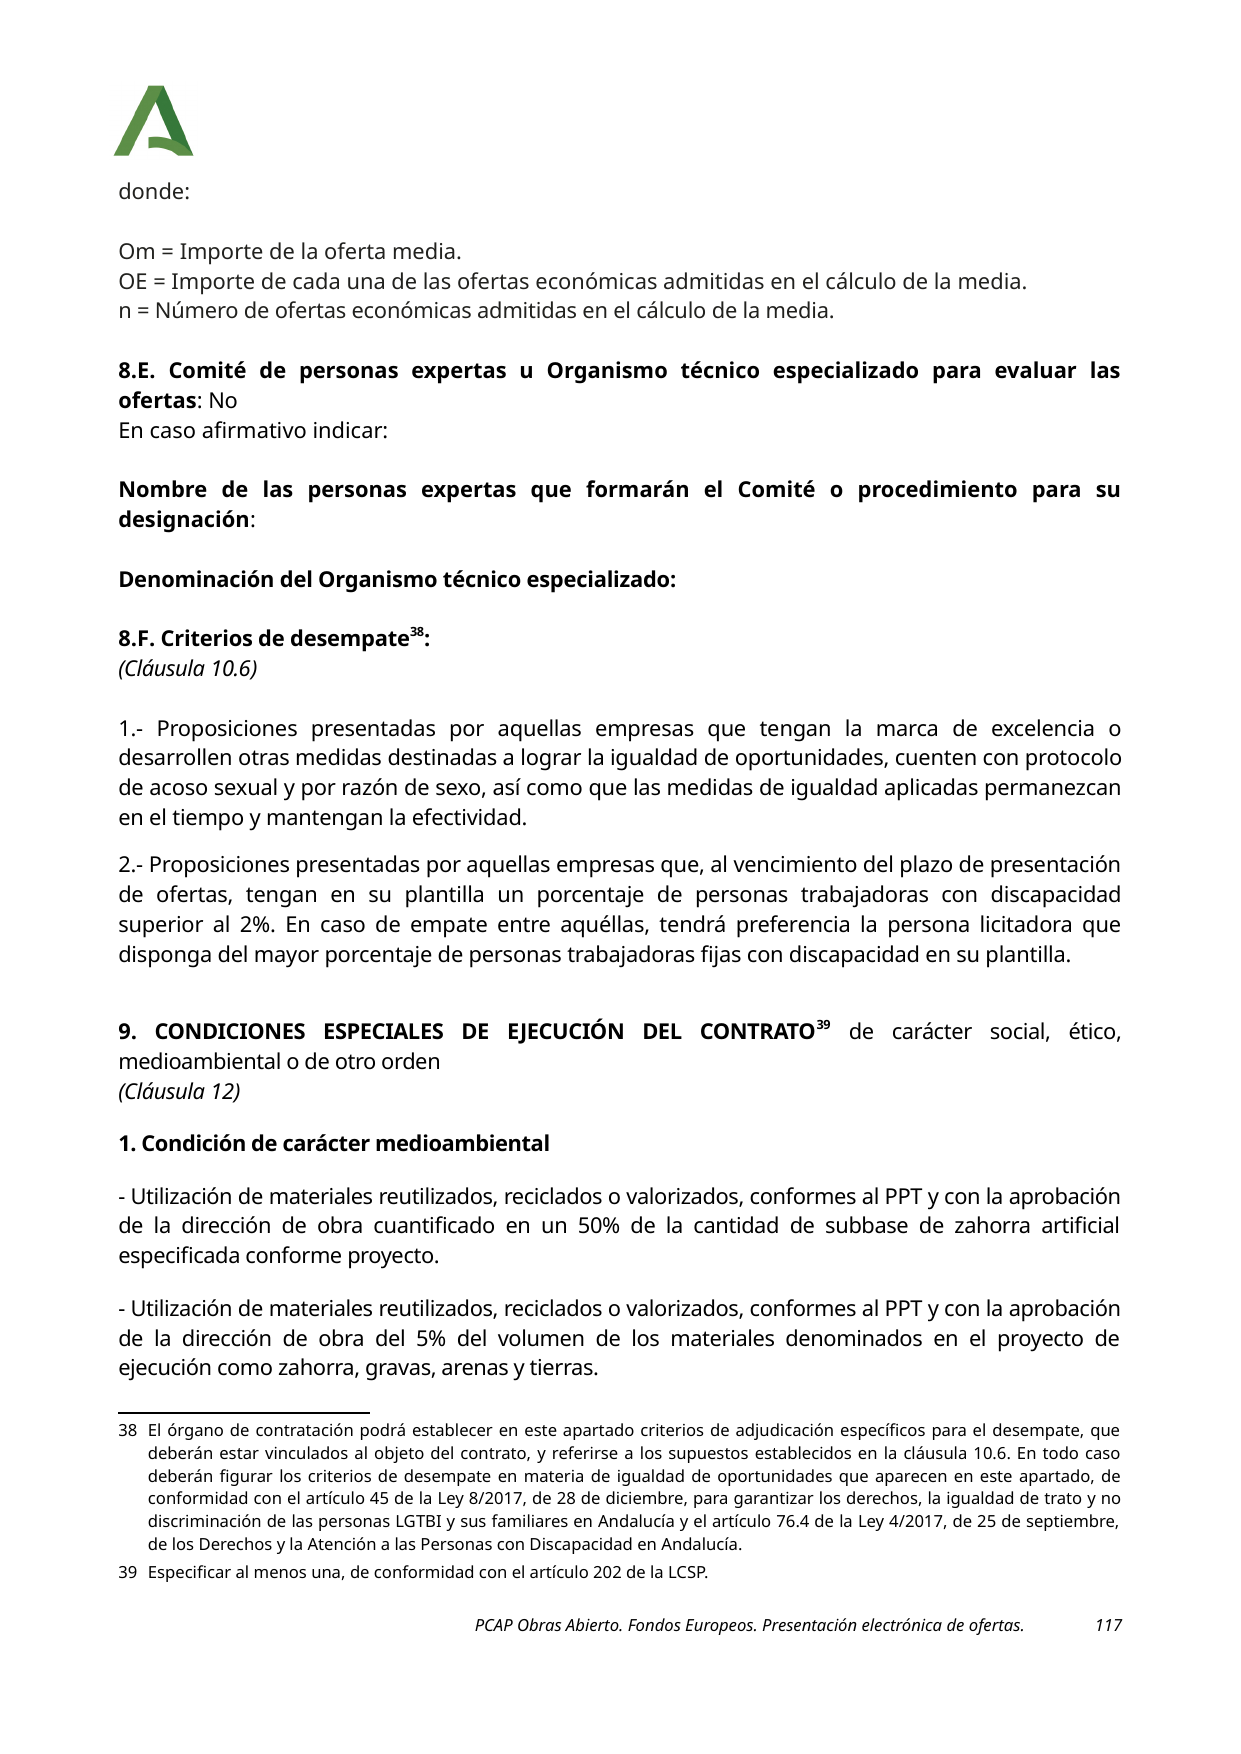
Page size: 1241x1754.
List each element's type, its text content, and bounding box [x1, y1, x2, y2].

text En caso afirmativo indicar: [118, 415, 1122, 444]
text 8.E. Comité de personas expertas u Organismo técnico especializado para evaluar las ofertas: No [118, 355, 1122, 415]
text donde: [118, 176, 1122, 206]
text OE = Importe de cada una de las ofertas económicas admitidas en el cálculo de la media. [118, 266, 1122, 296]
text n = Número de ofertas económicas admitidas en el cálculo de la media. [118, 296, 1122, 325]
text (Cláusula 12) [118, 1076, 1122, 1106]
text Denominación del Organismo técnico especializado: [118, 564, 1122, 593]
text Nombre de las personas expertas que formarán el Comité o procedimiento para su designación: [118, 474, 1122, 534]
text 9. CONDICIONES ESPECIALES DE EJECUCIÓN DEL CONTRATO de carácter social, ético, medioambiental o de otro orden [118, 1016, 1122, 1076]
picture [109, 81, 198, 160]
text 2.- Proposiciones presentadas por aquellas empresas que, al vencimiento del plazo de presentación de ofertas, tengan en su plantilla un porcentaje de personas trabajadoras con discapacidad superior al 2%. En caso de empate entre aquéllas, tendrá preferencia la persona licitadora que disponga del mayor porcentaje de personas trabajadoras fijas con discapacidad en su plantilla. [118, 849, 1122, 969]
text - Utilización de materiales reutilizados, reciclados o valorizados, conformes al PPT y con la aprobación de la dirección de obra cuantificado en un 50% de la cantidad de subbase de zahorra artificial especificada conforme proyecto. [118, 1181, 1122, 1270]
text 1. Condición de carácter medioambiental [118, 1128, 1122, 1158]
text El órgano de contratación podrá establecer en este apartado criterios de adjudicación específicos para el desempate, que deberán estar vinculados al objeto del contrato, y referirse a los supuestos establecidos en la cláusula 10.6. En todo caso deberán figurar los criterios de desempate en materia de igualdad de oportunidades que aparecen en este apartado, de conformidad con el artículo 45 de la Ley 8/2017, de 28 de diciembre, para garantizar los derechos, la igualdad de trato y no discriminación de las personas LGTBI y sus familiares en Andalucía y el artículo 76.4 de la Ley 4/2017, de 25 de septiembre, de los Derechos y la Atención a las Personas con Discapacidad en Andalucía. [118, 1419, 1122, 1555]
text 1.- Proposiciones presentadas por aquellas empresas que tengan la marca de excelencia o desarrollen otras medidas destinadas a lograr la igualdad de oportunidades, cuenten con protocolo de acoso sexual y por razón de sexo, así como que las medidas de igualdad aplicadas permanezcan en el tiempo y mantengan la efectividad. [118, 713, 1122, 832]
text (Cláusula 10.6) [118, 653, 1122, 683]
text - Utilización de materiales reutilizados, reciclados o valorizados, conformes al PPT y con la aprobación de la dirección de obra del 5% del volumen de los materiales denominados en el proyecto de ejecución como zahorra, gravas, arenas y tierras. [118, 1293, 1122, 1382]
text Om = Importe de la oferta media. [118, 236, 1122, 266]
text Especificar al menos una, de conformidad con el artículo 202 de la LCSP. [118, 1561, 1122, 1584]
text 8.F. Criterios de desempate: [118, 623, 1122, 653]
